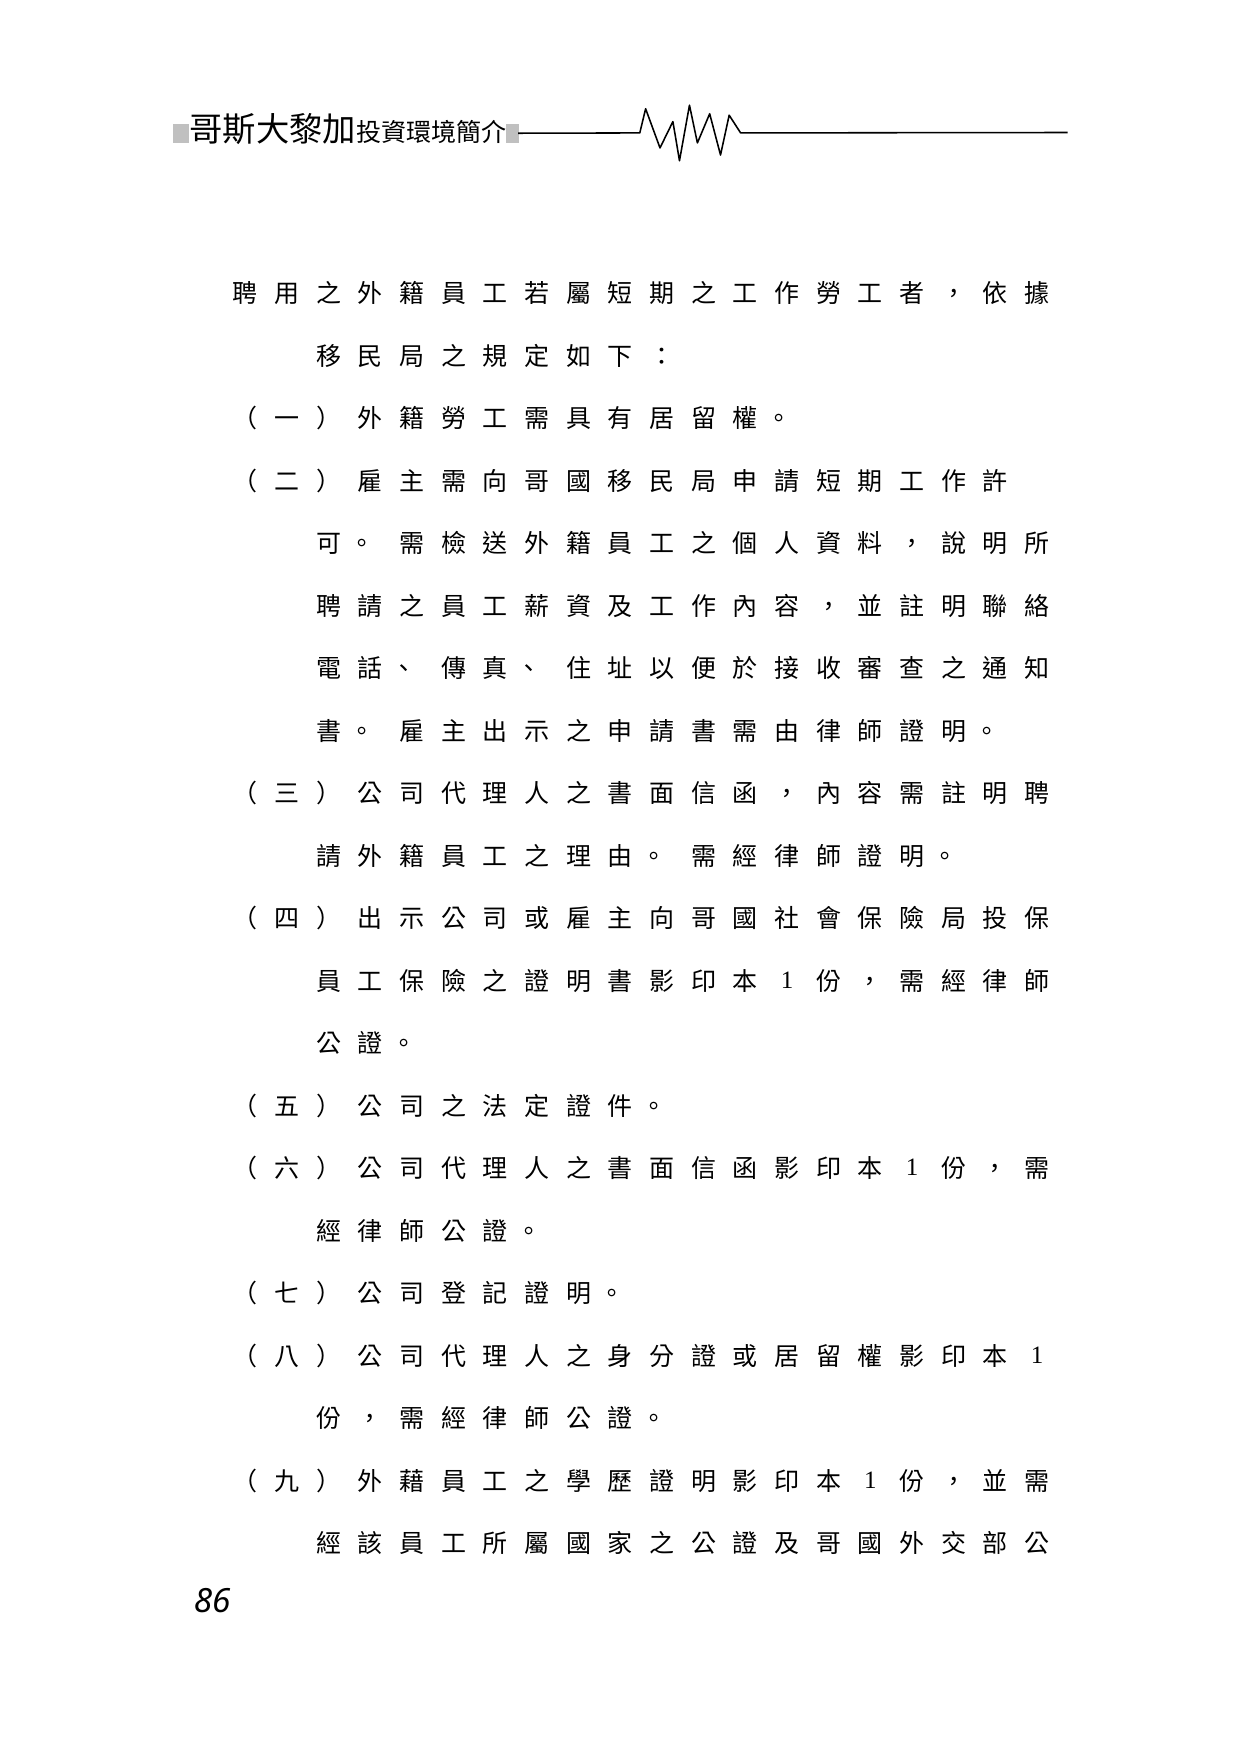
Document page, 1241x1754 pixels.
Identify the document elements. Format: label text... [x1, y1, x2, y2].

text 聘用之外籍員工若屬短期之工作勞工者，依據移民局之規定如下： [207, 250, 1058, 375]
text （一）外籍勞工需具有居留權。 [207, 375, 1058, 438]
text （三）公司代理人之書面信函，內容需註明聘請外籍員工之理由。需經律師證明。 [207, 750, 1058, 875]
text （五）公司之法定證件。 [207, 1063, 1058, 1125]
text （八）公司代理人之身分證或居留權影印本1份，需經律師公證。 [207, 1313, 1058, 1438]
text （六）公司代理人之書面信函影印本1份，需經律師公證。 [207, 1125, 1058, 1250]
text （九）外藉員工之學歷證明影印本1份，並需經該員工所屬國家之公證及哥國外交部公 [207, 1438, 1058, 1563]
text （二）雇主需向哥國移民局申請短期工作許可。需檢送外籍員工之個人資料，說明所聘請之員工薪資及工作內容，並註明聯絡電話、傳真、住址以便於接收審查之通知書。雇主出示之申請書需由律師證明。 [207, 438, 1058, 750]
text （四）出示公司或雇主向哥國社會保險局投保員工保險之證明書影印本1份，需經律師公證。 [207, 875, 1058, 1063]
text （七）公司登記證明。 [207, 1250, 1058, 1313]
